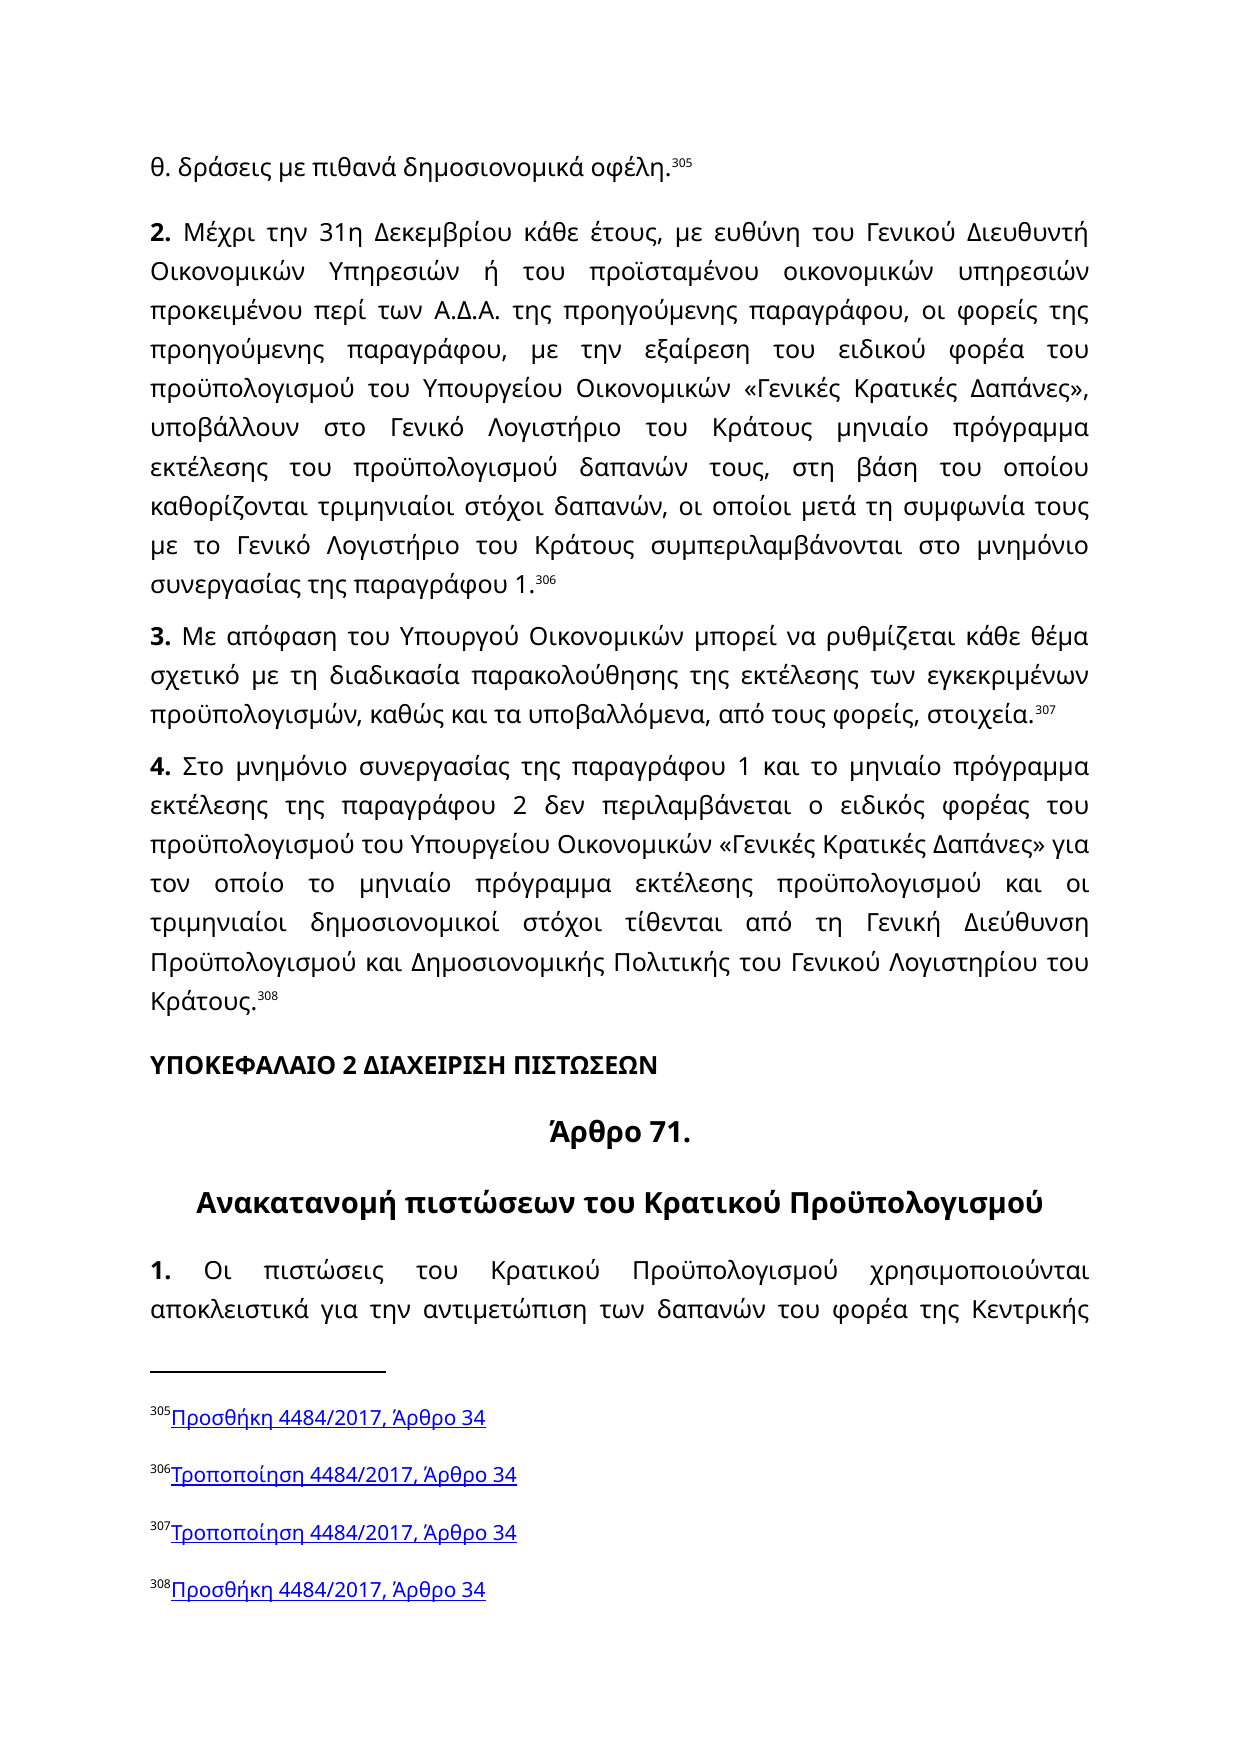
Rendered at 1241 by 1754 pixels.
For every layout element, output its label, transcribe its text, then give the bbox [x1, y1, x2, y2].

subtitle Ανακατανομή πιστώσεων του Κρατικού Προϋπολογισμού [150, 1182, 1090, 1222]
text θ. δράσεις µε πιθανά δηµοσιονοµικά οφέλη. [150, 150, 1090, 184]
text 3. Με απόφαση του Υπουργού Οικονοµικών µπορεί να ρυθµίζεται κάθε θέµα σχετικό µε τη διαδικασία παρακολούθησης της εκτέλεσης των εγκεκριµένων προϋπολογισµών, καθώς και τα υποβαλλόµενα, από τους φορείς, στοιχεία. [150, 618, 1090, 731]
text 2. Μέχρι την 31η Δεκεµβρίου κάθε έτους, µε ευθύνη του Γενικού Διευθυντή Οικονοµικών Υπηρεσιών ή του προϊσταµένου οικονοµικών υπηρεσιών προκειµένου περί των Α.Δ.Α. της προηγούµενης παραγράφου, οι φορείς της προηγούµενης παραγράφου, µε την εξαίρεση του ειδικού φορέα του προϋπολογισµού του Υπουργείου Οικονοµικών «Γενικές Κρατικές Δαπάνες», υποβάλλουν στο Γενικό Λογιστήριο του Κράτους µηνιαίο πρόγραµµα εκτέλεσης του προϋπολογισµού δαπανών τους, στη βάση του οποίου καθορίζονται τριµηνιαίοι στόχοι δαπανών, οι οποίοι µετά τη συµφωνία τους µε το Γενικό Λογιστήριο του Κράτους συµπεριλαµβάνονται στο µνηµόνιο συνεργασίας της παραγράφου 1. [150, 214, 1090, 601]
text Προσθήκη 4484/2017, Άρθρο 34 [150, 1403, 1090, 1431]
text 1. Οι πιστώσεις του Κρατικού Προϋπολογισμού χρησιμοποιούνται αποκλειστικά για την αντιμετώπιση των δαπανών του φορέα της Κεντρικής [150, 1253, 1090, 1326]
text ΥΠΟΚΕΦΑΛΑΙΟ 2 ΔΙΑΧΕΙΡΙΣΗ ΠΙΣΤΩΣΕΩΝ [150, 1047, 1090, 1082]
text Τροποποίηση 4484/2017, Άρθρο 34 [150, 1518, 1090, 1546]
text Προσθήκη 4484/2017, Άρθρο 34 [150, 1576, 1090, 1604]
subtitle Άρθρο 71. [150, 1112, 1090, 1151]
text 4. Στο µνηµόνιο συνεργασίας της παραγράφου 1 και το µηνιαίο πρόγραµµα εκτέλεσης της παραγράφου 2 δεν περιλαµβάνεται ο ειδικός φορέας του προϋπολογισµού του Υπουργείου Οικονοµικών «Γενικές Κρατικές Δαπάνες» για τον οποίο το µηνιαίο πρόγραµµα εκτέλεσης προϋπολογισµού και οι τριµηνιαίοι δηµοσιονοµικοί στόχοι τίθενται από τη Γενική Διεύθυνση Προϋπολογισµού και Δηµοσιονοµικής Πολιτικής του Γενικού Λογιστηρίου του Κράτους. [150, 748, 1090, 1017]
text Τροποποίηση 4484/2017, Άρθρο 34 [150, 1460, 1090, 1489]
